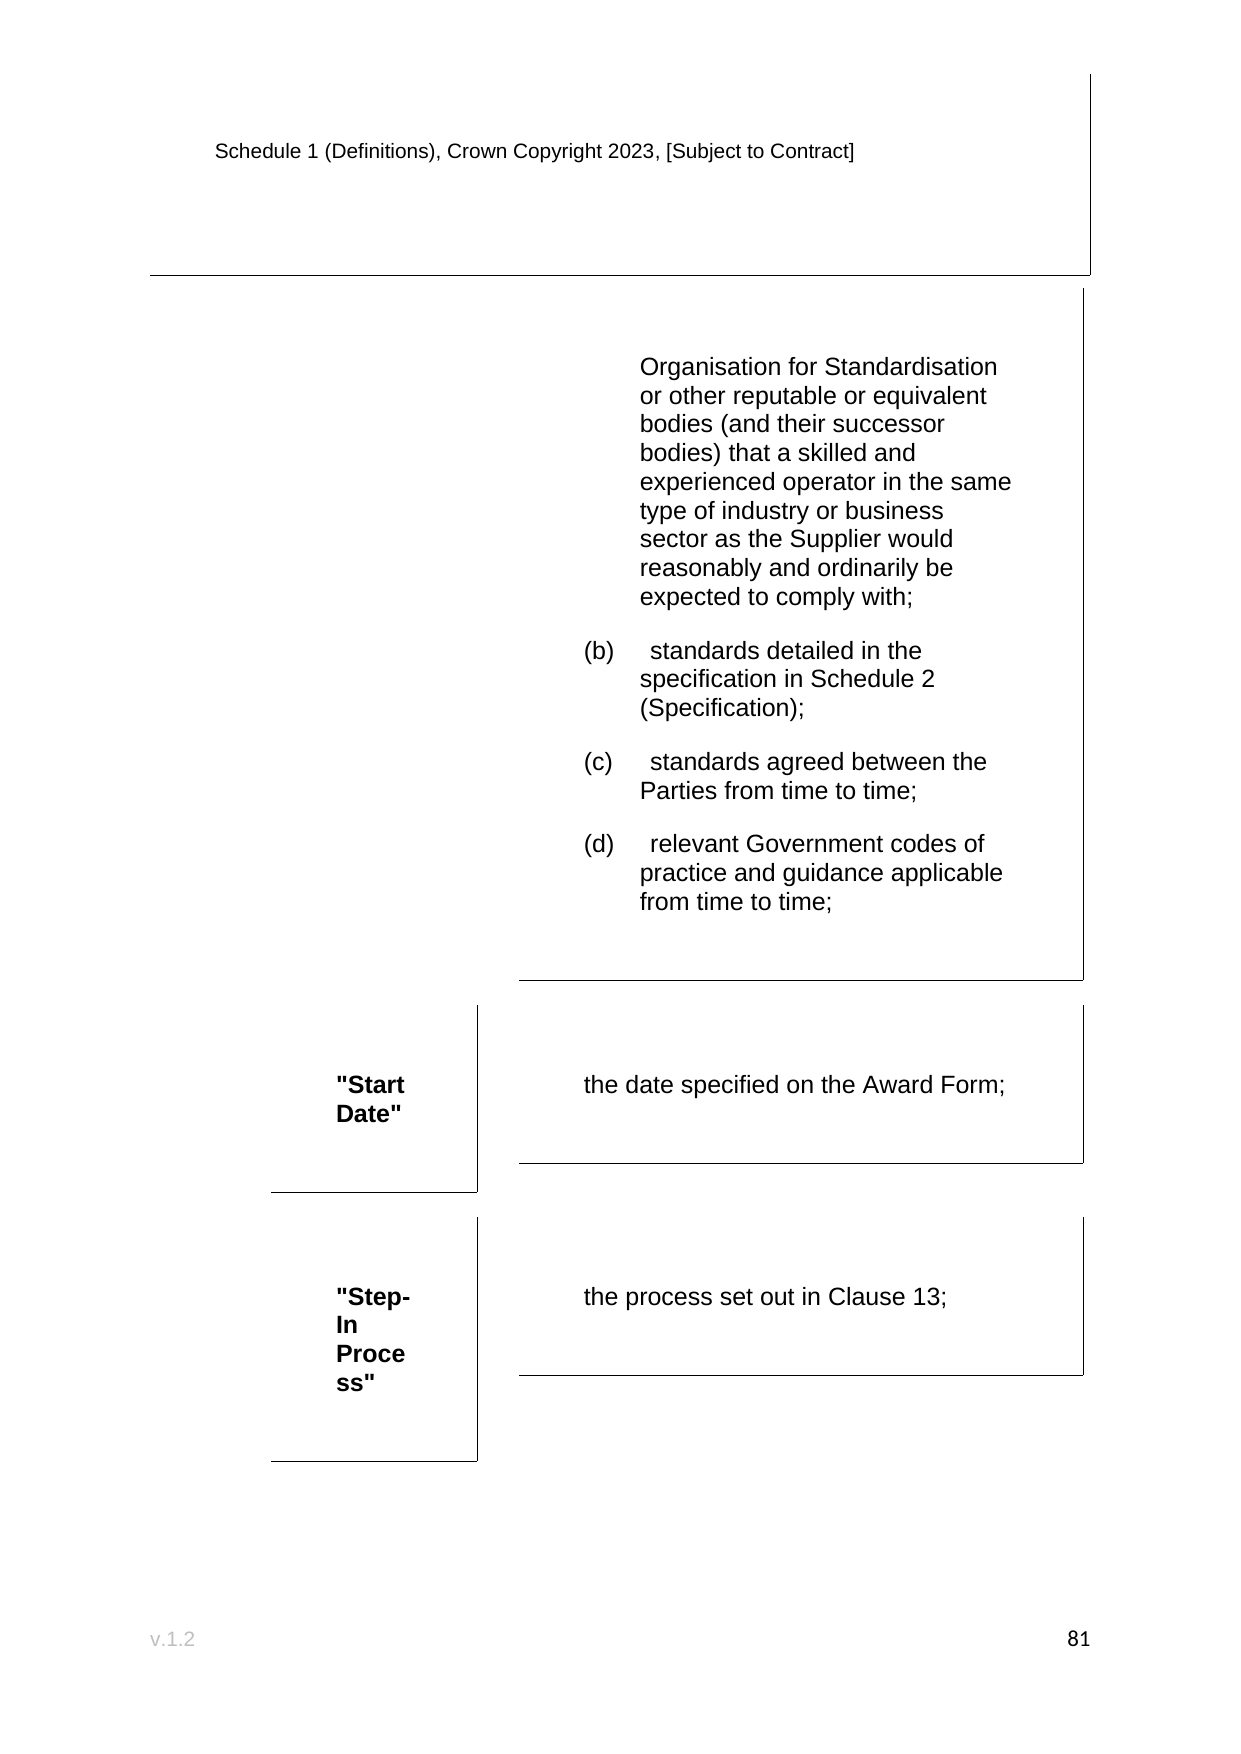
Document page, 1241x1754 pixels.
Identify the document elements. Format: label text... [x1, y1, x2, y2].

table_cell the date specified on the Award Form; [489, 993, 1095, 1204]
table_cell the process set out in Clause 13; [489, 1205, 1095, 1474]
table_cell Organisation for Standardisation or other reputable or equivalent bodies (and their successor bodies) that a skilled and experienced operator in the same type of industry or business sector as the Supplier would reasonably and ordinarily be expected to comply with; standards detailed in the specification in Schedule 2 (Specification); standards agreed between the Parties from time to time; relevant Government codes of practice and guidance applicable from time to time; [489, 275, 1095, 993]
table_cell "Step-In Process" [254, 1205, 489, 1474]
table_cell [254, 275, 489, 993]
table_cell "Start Date" [254, 993, 489, 1204]
